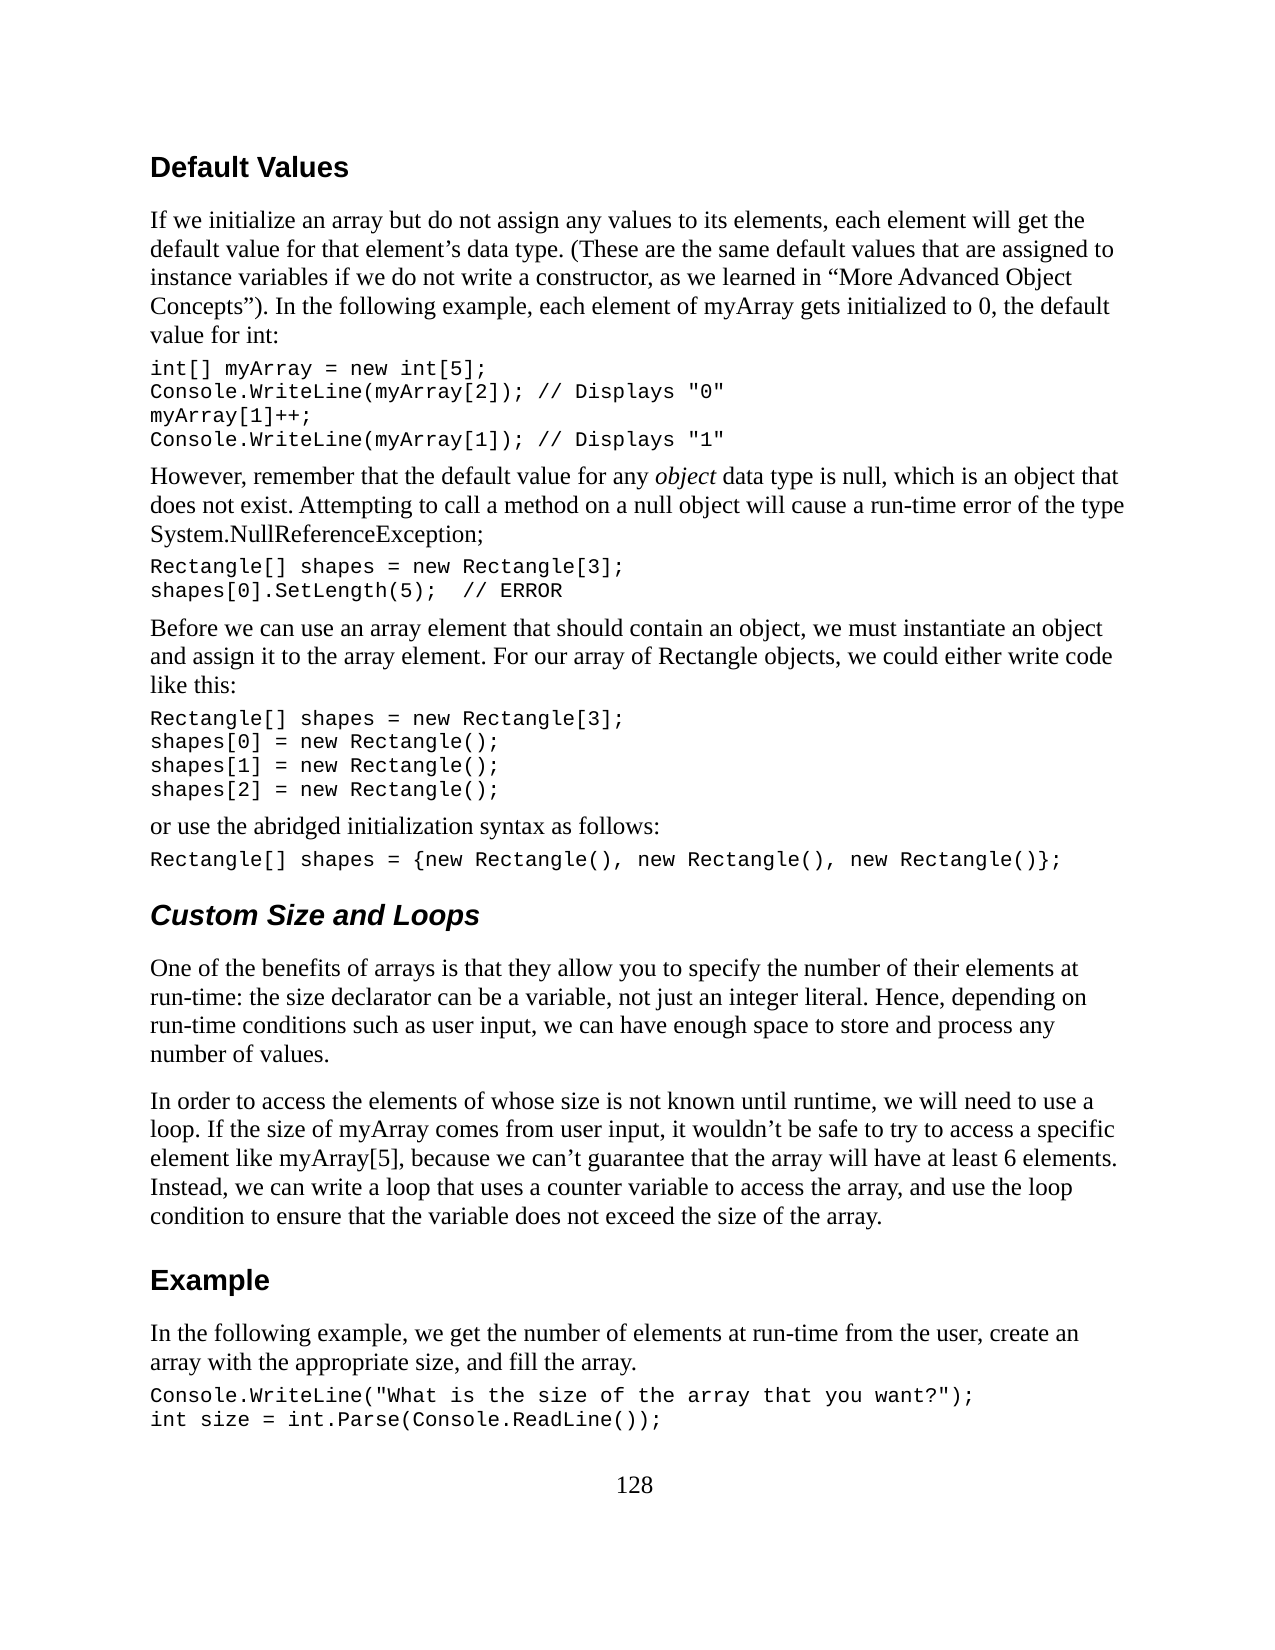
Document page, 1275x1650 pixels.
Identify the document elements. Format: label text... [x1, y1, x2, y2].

subtitle Default Values [150, 150, 1125, 183]
text int size = int.Parse(Console.ReadLine()); [150, 1408, 1125, 1432]
text In order to access the elements of whose size is not known until runtime, we will need to use a loop. If the size of myArray comes from user input, it wouldn’t be safe to try to access a specific element like myArray[5], because we can’t guarantee that the array will have at least 6 elements. Instead, we can write a loop that uses a counter variable to access the array, and use the loop condition to ensure that the variable does not exceed the size of the array. [150, 1086, 1125, 1229]
text shapes[1] = new Rectangle(); [150, 755, 1125, 779]
text or use the abridged initialization syntax as follows: [150, 811, 1125, 840]
text One of the benefits of arrays is that they allow you to specify the number of their elements at run-time: the size declarator can be a variable, not just an integer literal. Hence, depending on run-time conditions such as user input, we can have enough space to store and process any number of values. [150, 953, 1125, 1068]
text However, remember that the default value for any object data type is null, which is an object that does not exist. Attempting to call a method on a null object will cause a run-time error of the type System.NullReferenceException; [150, 461, 1125, 547]
text int[] myArray = new int[5]; [150, 358, 1125, 381]
subtitle Example [150, 1263, 1125, 1297]
text Before we can use an array element that should contain an object, we must instantiate an object and assign it to the array element. For our array of Rectangle objects, we could either write code like this: [150, 613, 1125, 699]
text shapes[0] = new Rectangle(); [150, 732, 1125, 755]
text Rectangle[] shapes = {new Rectangle(), new Rectangle(), new Rectangle()}; [150, 849, 1125, 873]
text In the following example, we get the number of elements at run-time from the user, create an array with the appropriate size, and fill the array. [150, 1318, 1125, 1376]
text Console.WriteLine(myArray[2]); // Displays "0" [150, 381, 1125, 405]
text If we initialize an array but do not assign any values to its elements, each element will get the default value for that element’s data type. (These are the same default values that are assigned to instance variables if we do not write a constructor, as we learned in “More Advanced Object Concepts”). In the following example, each element of myArray gets initialized to 0, the default value for int: [150, 205, 1125, 349]
subtitle Custom Size and Loops [150, 898, 1125, 931]
text Console.WriteLine("What is the size of the array that you want?"); [150, 1385, 1125, 1408]
text shapes[0].SetLength(5); // ERROR [150, 580, 1125, 604]
text myArray[1]++; [150, 405, 1125, 429]
text Console.WriteLine(myArray[1]); // Displays "1" [150, 429, 1125, 452]
text Rectangle[] shapes = new Rectangle[3]; [150, 556, 1125, 580]
text Rectangle[] shapes = new Rectangle[3]; [150, 708, 1125, 732]
text shapes[2] = new Rectangle(); [150, 779, 1125, 802]
